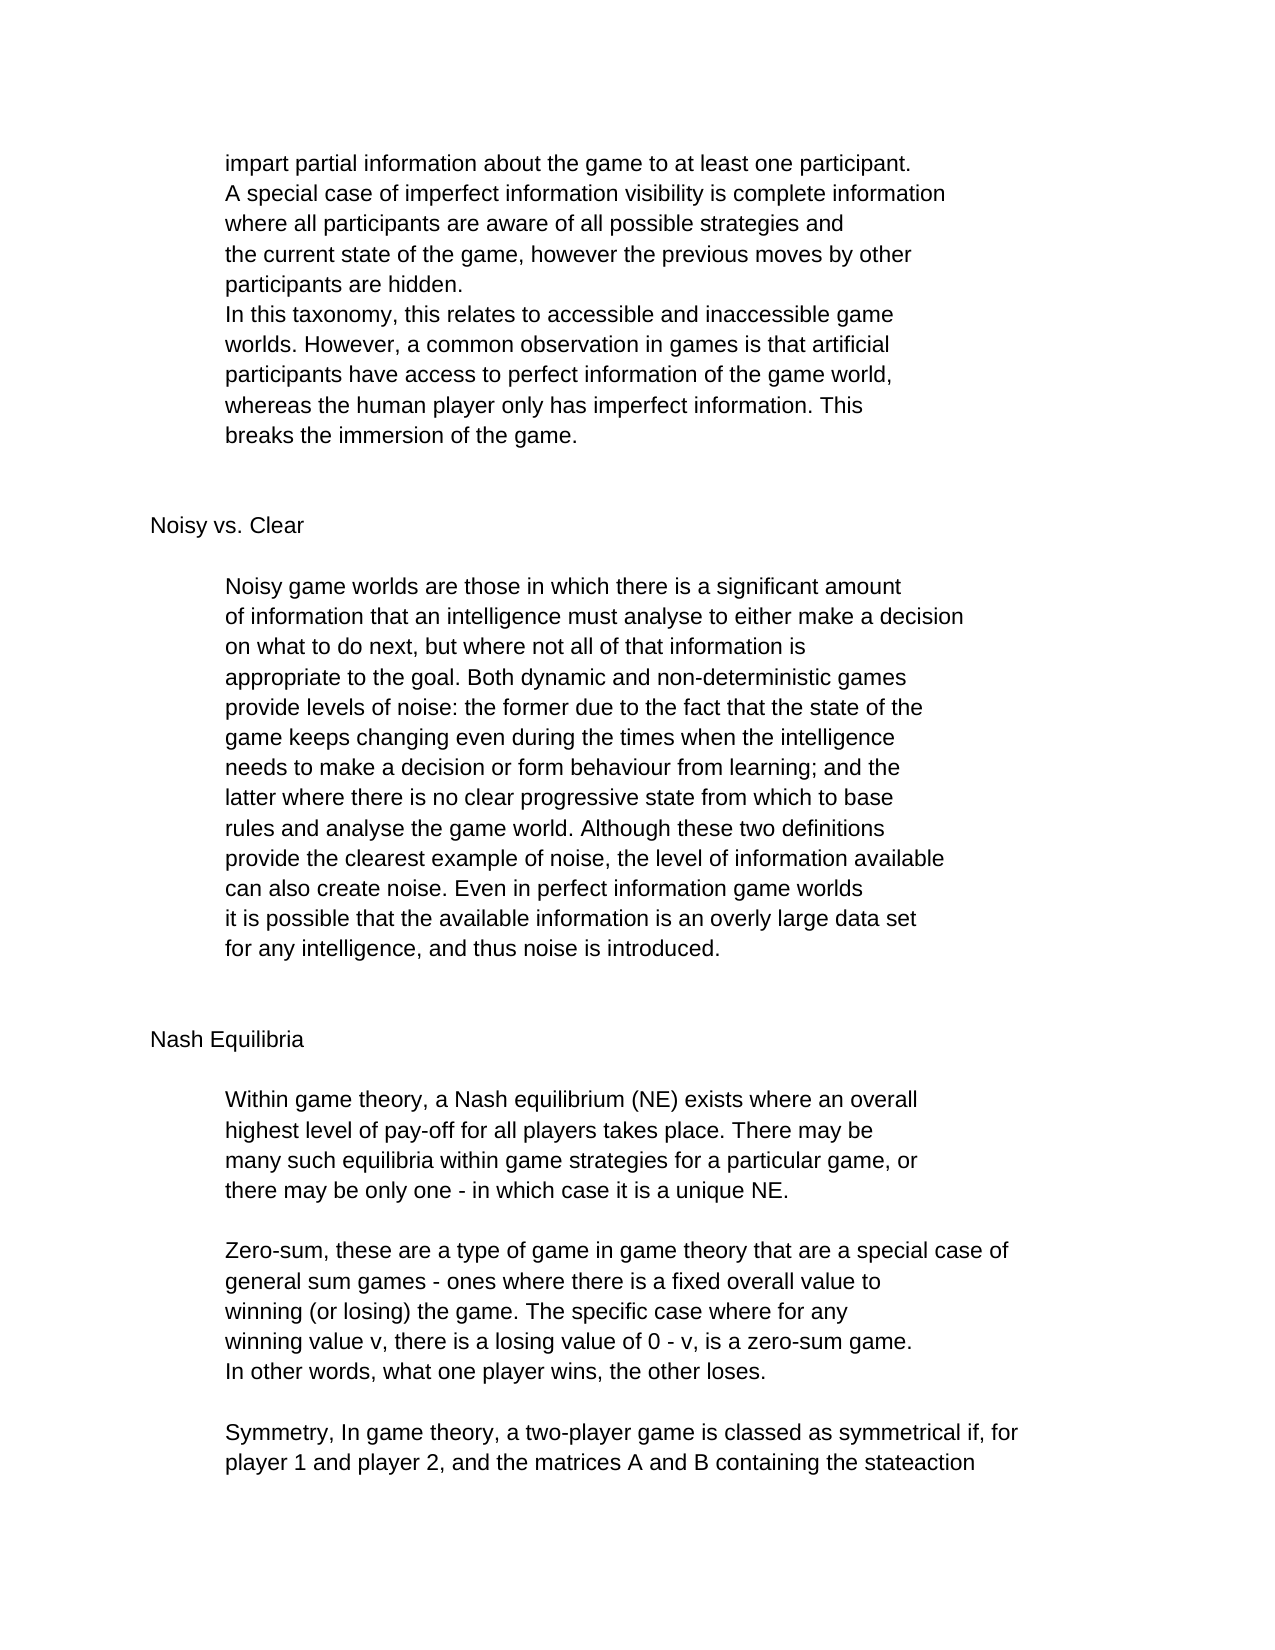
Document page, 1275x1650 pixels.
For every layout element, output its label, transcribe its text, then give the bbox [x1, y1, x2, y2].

text Zero-sum, these are a type of game in game theory that are a special case of general sum games - ones where there is a fixed overall value to winning (or losing) the game. The specific case where for any winning value v, there is a losing value of 0 - v, is a zero-sum game. In other words, what one player wins, the other loses. [225, 1237, 1125, 1415]
text Nash Equilibria [150, 1026, 1125, 1083]
text Noisy vs. Clear [150, 512, 1125, 569]
text impart partial information about the game to at least one participant. A special case of imperfect information visibility is complete information where all participants are aware of all possible strategies and the current state of the game, however the previous moves by other participants are hidden. In this taxonomy, this relates to accessible and inaccessible game worlds. However, a common observation in games is that artificial participants have access to perfect information of the game world, whereas the human player only has imperfect information. This breaks the immersion of the game. [225, 150, 1125, 509]
text Noisy game worlds are those in which there is a significant amount of information that an intelligence must analyse to either make a decision on what to do next, but where not all of that information is appropriate to the goal. Both dynamic and non-deterministic games provide levels of noise: the former due to the fact that the state of the game keeps changing even during the times when the intelligence needs to make a decision or form behaviour from learning; and the latter where there is no clear progressive state from which to base rules and analyse the game world. Although these two definitions provide the clearest example of noise, the level of information available can also create noise. Even in perfect information game worlds it is possible that the available information is an overly large data set for any intelligence, and thus noise is introduced. [225, 573, 1125, 1022]
text Symmetry, In game theory, a two-player game is classed as symmetrical if, for player 1 and player 2, and the matrices A and B containing the stateaction [225, 1419, 1125, 1475]
text Within game theory, a Nash equilibrium (NE) exists where an overall highest level of pay-off for all players takes place. There may be many such equilibria within game strategies for a particular game, or there may be only one - in which case it is a unique NE. [225, 1086, 1125, 1234]
